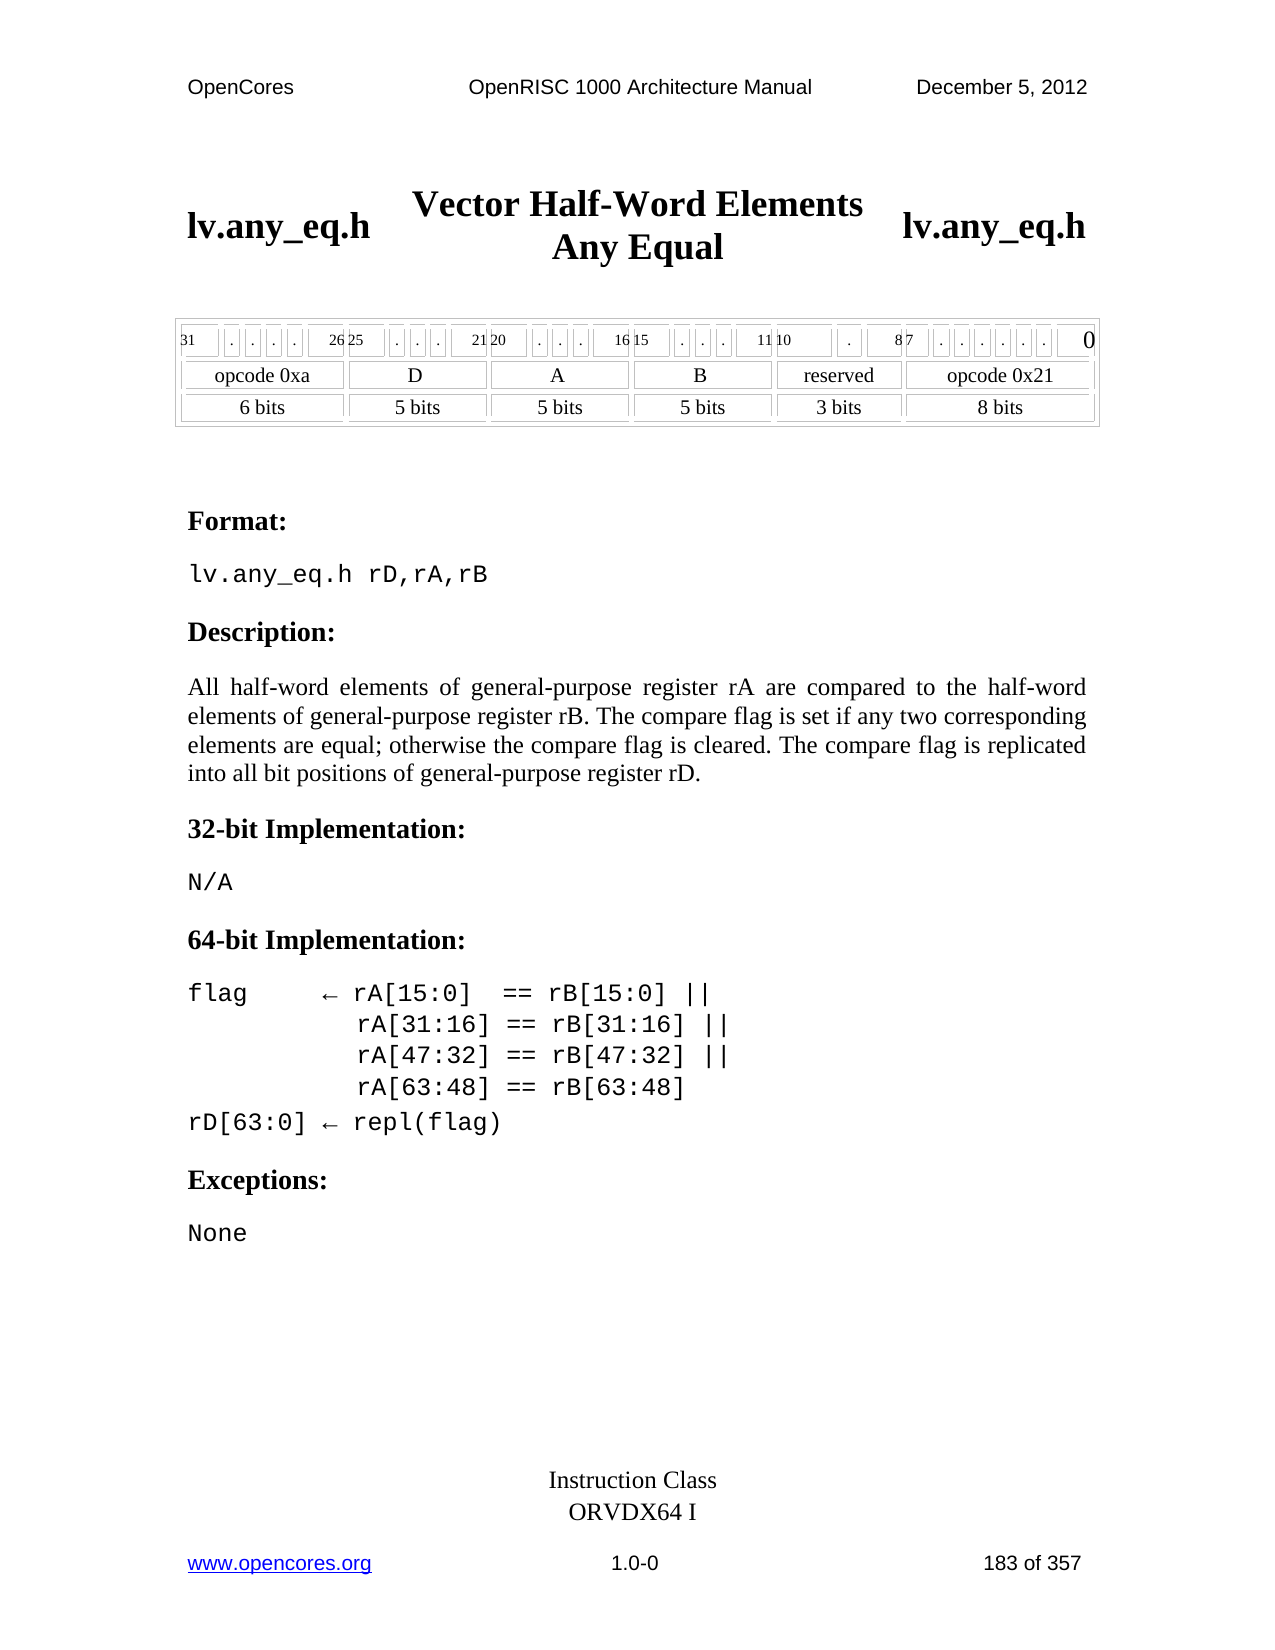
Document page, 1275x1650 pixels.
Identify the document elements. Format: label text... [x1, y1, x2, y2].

text 32-bit Implementation: [187, 812, 1087, 844]
text Format: [187, 504, 1087, 536]
text flag ← rA[15:0] == rB[15:0] || rA[31:16] == rB[31:16] || rA[47:32] == rB[47:32] || rA[63:48] == rB[63:48] rD[63:0] ← repl(flag) [187, 980, 1087, 1138]
text lv.any_eq.h rD,rA,rB [187, 561, 1087, 590]
text 64-bit Implementation: [187, 923, 1087, 955]
text N/A [187, 869, 1087, 898]
text None [187, 1221, 1087, 1249]
text All half-word elements of general-purpose register rA are compared to the half-word elements of general-purpose register rB. The compare flag is set if any two corresponding elements are equal; otherwise the compare flag is cleared. The compare flag is replicated into all bit positions of general-purpose register rD. [187, 672, 1087, 787]
text Exceptions: [187, 1163, 1087, 1196]
text Description: [187, 615, 1087, 647]
